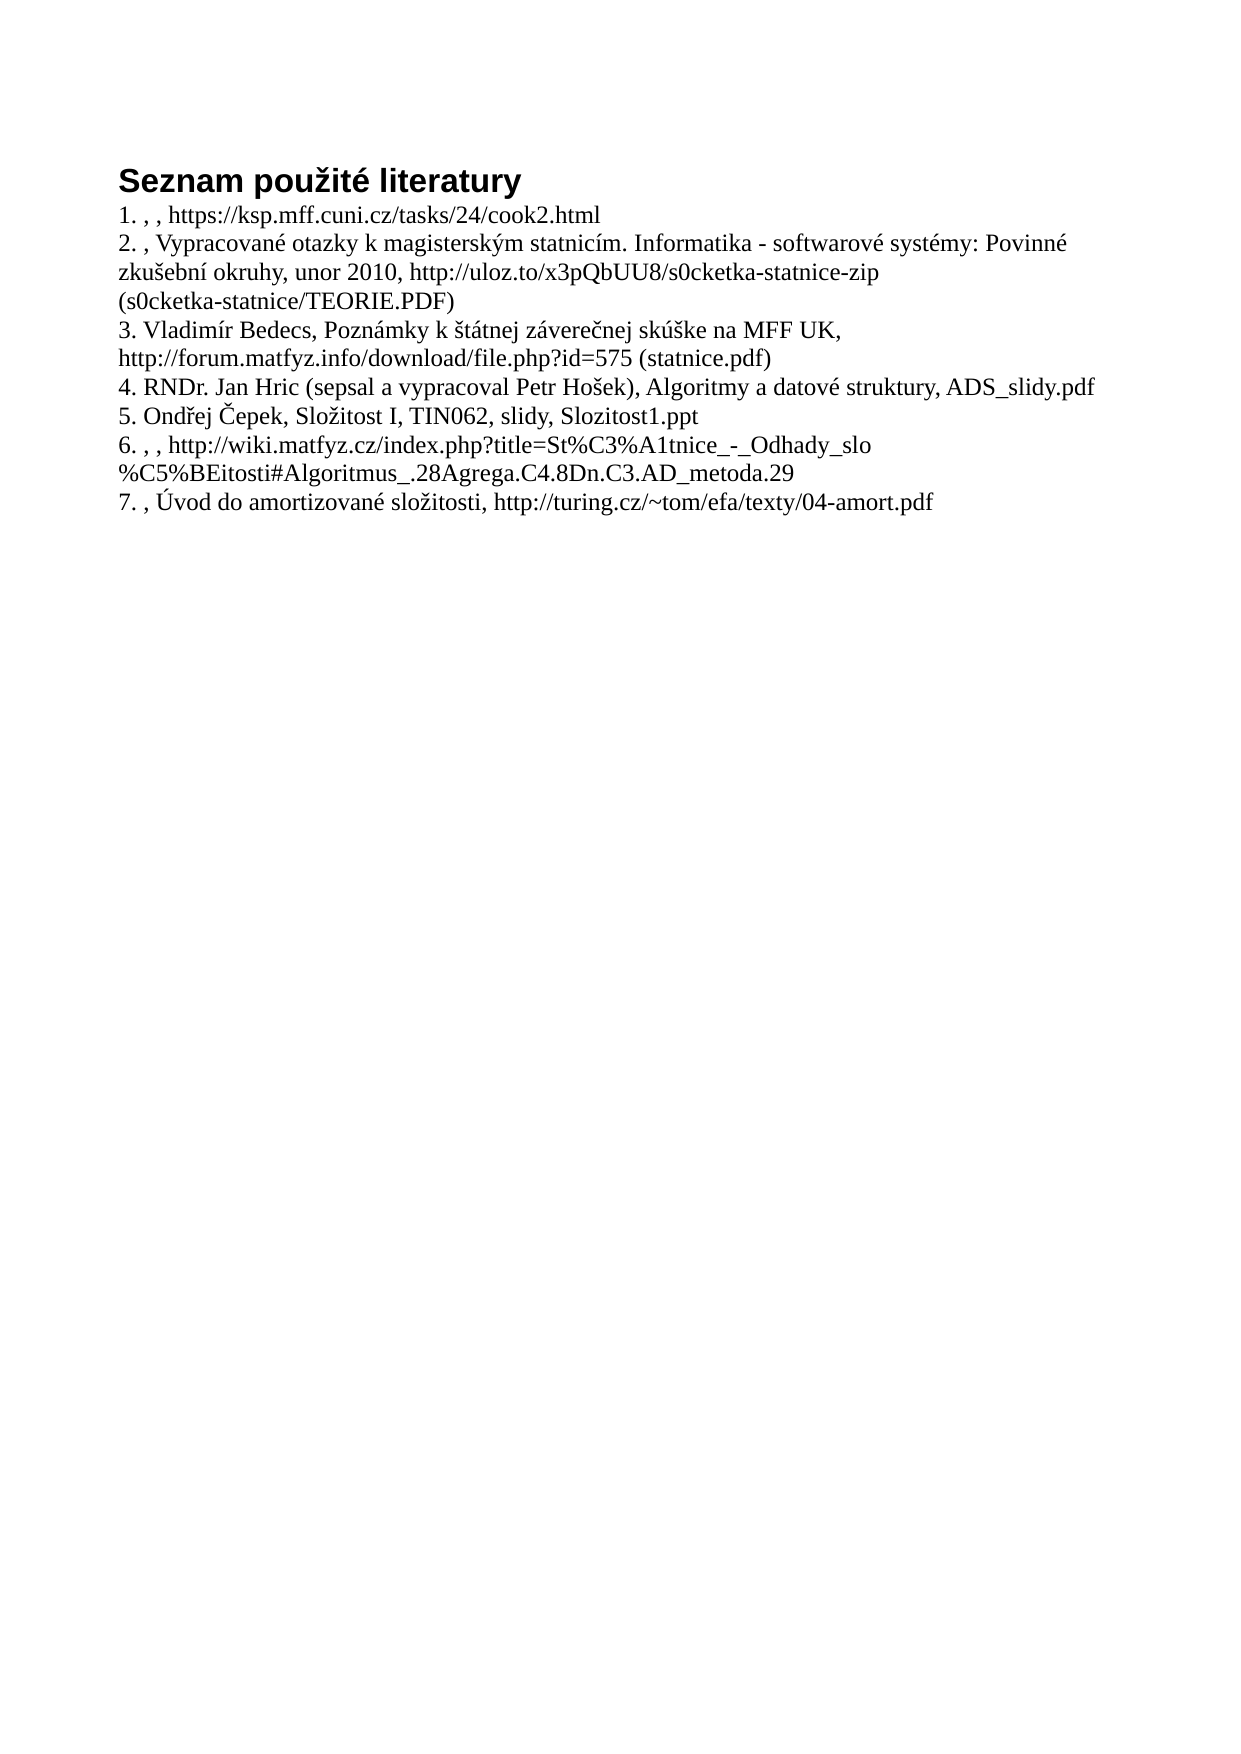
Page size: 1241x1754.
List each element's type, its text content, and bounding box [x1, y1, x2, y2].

text 3. Vladimír Bedecs, Poznámky k štátnej záverečnej skúške na MFF UK, http://forum.matfyz.info/download/file.php?id=575 (statnice.pdf) [118, 315, 1122, 372]
text 6. , , http://wiki.matfyz.cz/index.php?title=St%C3%A1tnice_-_Odhady_slo%C5%BEitosti#Algoritmus_.28Agrega.C4.8Dn.C3.AD_metoda.29 [118, 430, 1122, 487]
text 2. , Vypracované otazky k magisterským statnicím. Informatika - softwarové systémy: Povinné zkušební okruhy, unor 2010, http://uloz.to/x3pQbUU8/s0cketka-statnice-zip (s0cketka-statnice/TEORIE.PDF) [118, 228, 1122, 315]
text 7. , Úvod do amortizované složitosti, http://turing.cz/~tom/efa/texty/04-amort.pdf [118, 487, 1122, 516]
text 1. , , https://ksp.mff.cuni.cz/tasks/24/cook2.html [118, 200, 1122, 228]
text 4. RNDr. Jan Hric (sepsal a vypracoval Petr Hošek), Algoritmy a datové struktury, ADS_slidy.pdf [118, 372, 1122, 401]
subtitle Seznam použité literatury [118, 161, 1122, 200]
text 5. Ondřej Čepek, Složitost I, TIN062, slidy, Slozitost1.ppt [118, 401, 1122, 430]
